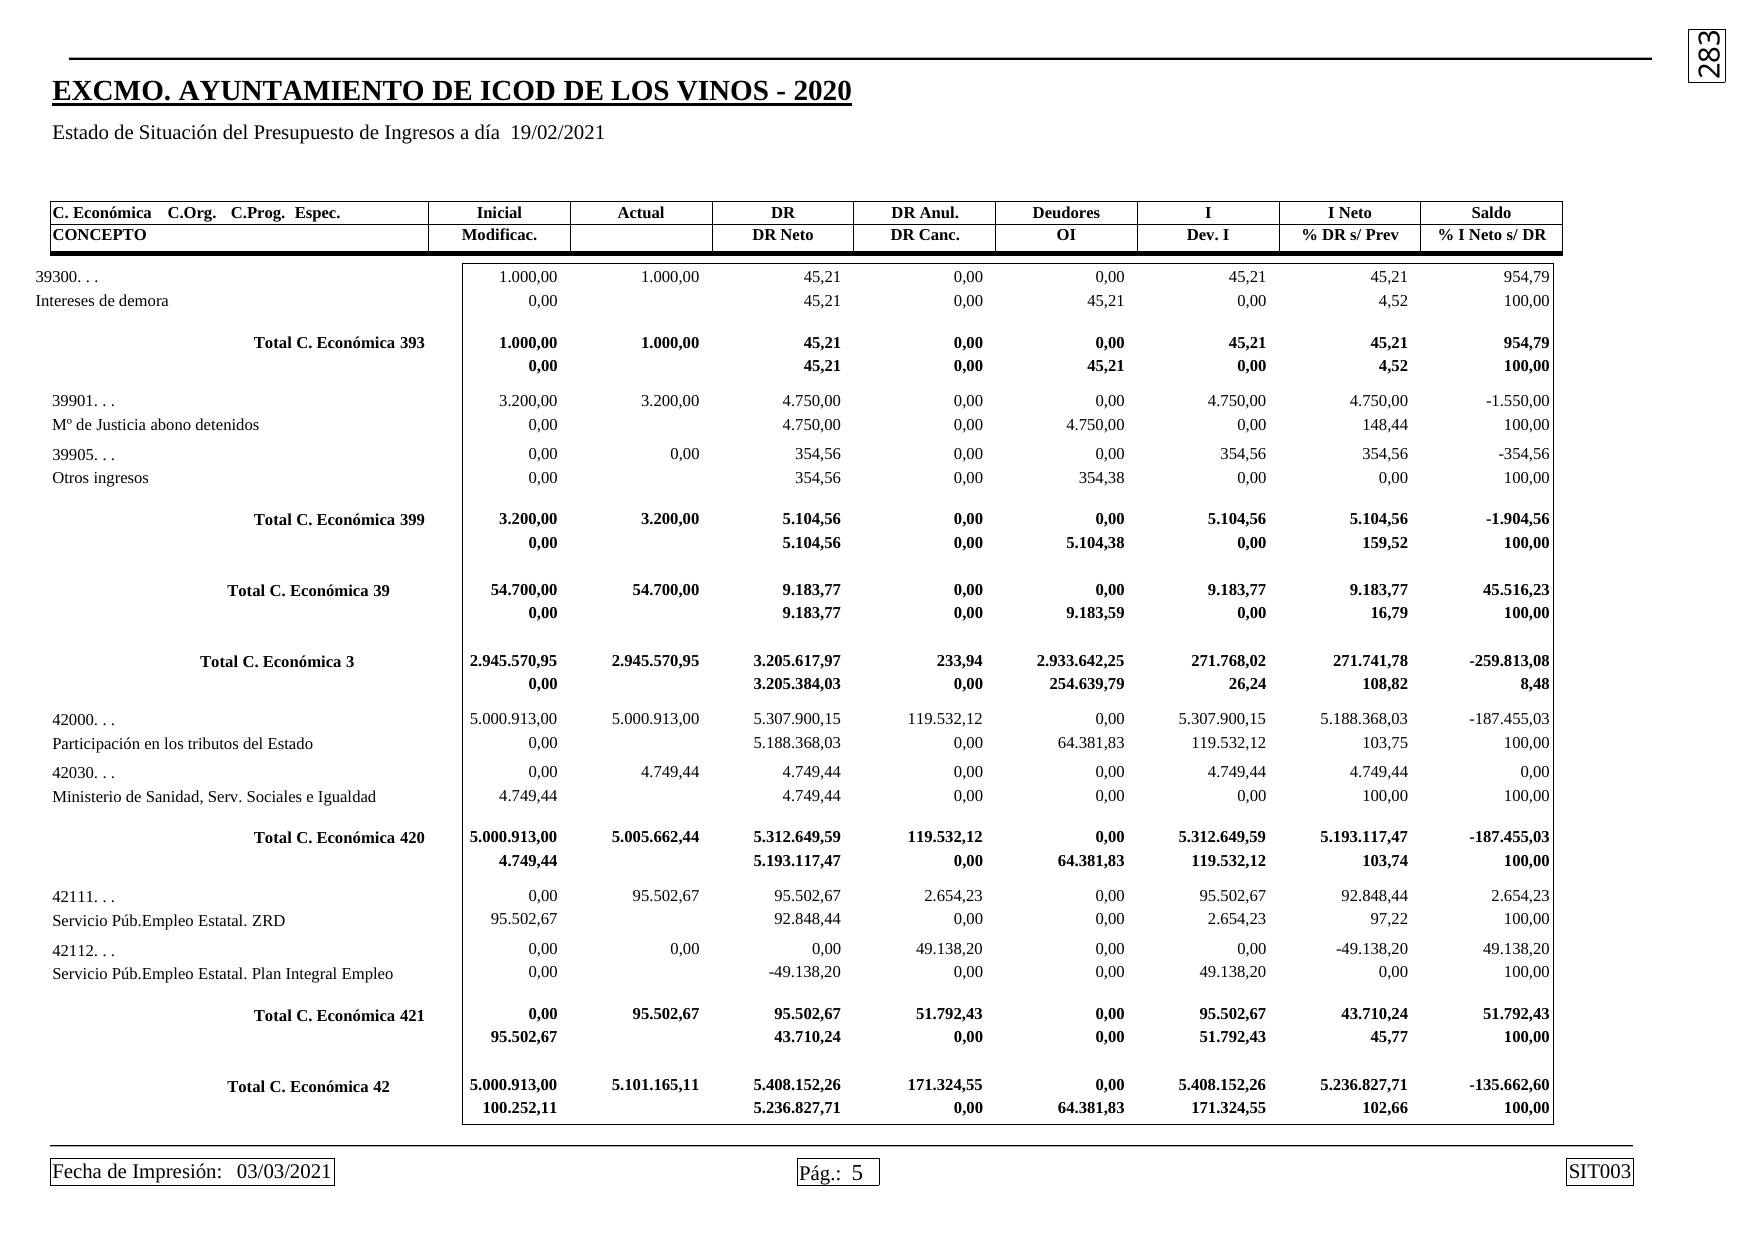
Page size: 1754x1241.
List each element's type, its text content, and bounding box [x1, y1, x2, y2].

table_cell OI [996, 225, 1137, 251]
table_cell 54.700,00 [583, 566, 725, 601]
table_cell 100,00 [1292, 784, 1437, 816]
text [1554, 509, 1704, 529]
table_cell 0,00 [1009, 878, 1150, 907]
text 42112. . . [52, 940, 462, 959]
text Total C. Económica 399 [254, 509, 462, 529]
table_cell 100,00 [1438, 1025, 1553, 1061]
text [1554, 940, 1704, 959]
table_cell 5.312.649,59 [725, 816, 873, 849]
table_cell 254.639,79 [1009, 672, 1150, 702]
text [1554, 651, 1704, 671]
table_cell 45,21 [725, 354, 873, 383]
table_cell 9.183,77 [725, 601, 873, 637]
table_cell 43.710,24 [1292, 993, 1437, 1025]
table_cell 100,00 [1438, 289, 1553, 322]
table_cell -354,56 [1438, 439, 1553, 466]
table_cell 26,24 [1150, 672, 1292, 702]
table_cell [583, 1025, 725, 1061]
table_cell 45,21 [1009, 354, 1150, 383]
table_cell -1.550,00 [1438, 384, 1553, 413]
text Intereses de demora [35, 291, 462, 310]
text [1554, 291, 1704, 310]
table_cell 0,00 [873, 907, 1008, 934]
table_cell 0,00 [1009, 784, 1150, 816]
table_header Actual [571, 202, 712, 224]
table_cell 0,00 [1009, 498, 1150, 531]
table_cell 148,44 [1292, 413, 1437, 439]
table_cell 95.502,67 [725, 993, 873, 1025]
text Estado de Situación del Presupuesto de Ingresos a día 19/02/2021 [52, 120, 1704, 144]
table_cell 0,00 [1009, 1025, 1150, 1061]
table_cell 9.183,77 [1292, 566, 1437, 601]
text [463, 1076, 1553, 1096]
table_cell 16,79 [1292, 601, 1437, 637]
table_cell [583, 731, 725, 757]
table_cell 3.205.617,97 [725, 637, 873, 672]
table_cell 0,00 [583, 439, 725, 466]
table_cell 5.307.900,15 [1150, 702, 1292, 731]
table_cell 100,00 [1438, 466, 1553, 498]
table_cell 0,00 [463, 601, 583, 637]
table_cell 95.502,67 [463, 1025, 583, 1061]
table_cell 5.104,56 [1150, 498, 1292, 531]
table_header 45,21 [1150, 264, 1292, 289]
table_cell 0,00 [1292, 466, 1437, 498]
table_cell 0,00 [873, 566, 1008, 601]
text [1554, 1005, 1704, 1024]
text Servicio Púb.Empleo Estatal. ZRD [52, 911, 462, 930]
table_cell 4.750,00 [1150, 384, 1292, 413]
table_cell 45,21 [1009, 289, 1150, 322]
table_cell 5.104,56 [1292, 498, 1437, 531]
table_cell -187.455,03 [1438, 702, 1553, 731]
table_cell 4.749,44 [725, 757, 873, 784]
table_cell 0,00 [1009, 816, 1150, 849]
table_cell 5.236.827,71 [1292, 1061, 1437, 1096]
text 283 [1689, 31, 1724, 82]
table_cell 64.381,83 [1009, 731, 1150, 757]
table_cell 119.532,12 [873, 702, 1008, 731]
table_cell 97,22 [1292, 907, 1437, 934]
table_cell 354,56 [1292, 439, 1437, 466]
table_cell 95.502,67 [463, 907, 583, 934]
text [463, 1005, 1553, 1024]
table_cell 354,38 [1009, 466, 1150, 498]
table_cell 100,00 [1438, 907, 1553, 934]
table_cell 5.193.117,47 [725, 849, 873, 878]
table_cell 100,00 [1438, 413, 1553, 439]
table_cell 0,00 [873, 672, 1008, 702]
text Total C. Económica 39 [227, 580, 462, 599]
table_cell 0,00 [1009, 1061, 1150, 1096]
table_cell 54.700,00 [463, 566, 583, 601]
table_cell 0,00 [873, 289, 1008, 322]
table_cell 354,56 [725, 466, 873, 498]
table_cell 271.768,02 [1150, 637, 1292, 672]
table_cell 2.654,23 [1438, 878, 1553, 907]
table_cell 233,94 [873, 637, 1008, 672]
table_header 0,00 [873, 264, 1008, 289]
table_cell [583, 413, 725, 439]
table_cell 0,00 [1150, 413, 1292, 439]
table_cell 49.138,20 [1438, 934, 1553, 960]
table_header 954,79 [1438, 264, 1553, 289]
text Mº de Justicia abono detenidos [52, 415, 462, 434]
table_header DR Anul. [854, 202, 995, 224]
table_cell 171.324,55 [1150, 1096, 1292, 1123]
table_cell 0,00 [1009, 960, 1150, 993]
table_cell 0,00 [1009, 322, 1150, 354]
table_cell 5.312.649,59 [1150, 816, 1292, 849]
text [1554, 468, 1704, 487]
table_header DR [713, 202, 853, 224]
table_cell 2.933.642,25 [1009, 637, 1150, 672]
table_cell 45.516,23 [1438, 566, 1553, 601]
table_cell 100,00 [1438, 784, 1553, 816]
table_cell 4.750,00 [725, 384, 873, 413]
table_cell 4.750,00 [1009, 413, 1150, 439]
table_cell 4.749,44 [463, 784, 583, 816]
text Total C. Económica 3 [200, 651, 462, 671]
text 39901. . . [52, 391, 462, 410]
table_cell 95.502,67 [1150, 878, 1292, 907]
table_cell -135.662,60 [1438, 1061, 1553, 1096]
table_cell [583, 289, 725, 322]
table_cell 5.000.913,00 [463, 1061, 583, 1096]
table_cell 95.502,67 [725, 878, 873, 907]
table_cell 45,77 [1292, 1025, 1437, 1061]
text [463, 887, 1553, 906]
table_cell [583, 354, 725, 383]
table_cell % I Neto s/ DR [1421, 225, 1562, 251]
table_cell 1.000,00 [583, 322, 725, 354]
text [1554, 444, 1704, 464]
table_cell 0,00 [1009, 993, 1150, 1025]
table_cell 0,00 [873, 531, 1008, 566]
table_cell -49.138,20 [725, 960, 873, 993]
table_cell 100,00 [1438, 849, 1553, 878]
table_cell 271.741,78 [1292, 637, 1437, 672]
table_cell 9.183,59 [1009, 601, 1150, 637]
table_cell 92.848,44 [1292, 878, 1437, 907]
text Total C. Económica 393 [254, 332, 462, 352]
text Total C. Económica 42 [227, 1076, 462, 1096]
table_cell 0,00 [463, 960, 583, 993]
table_cell 5.104,56 [725, 498, 873, 531]
subtitle EXCMO. AYUNTAMIENTO DE ICOD DE LOS VINOS - 2020 [52, 73, 1704, 107]
table_header 1.000,00 [583, 264, 725, 289]
table_cell 0,00 [1150, 784, 1292, 816]
table_cell 100,00 [1438, 531, 1553, 566]
table_cell [583, 531, 725, 566]
table_cell 0,00 [873, 601, 1008, 637]
table_cell 5.000.913,00 [463, 816, 583, 849]
table_cell DR Neto [713, 225, 853, 251]
table_cell 2.945.570,95 [583, 637, 725, 672]
table_cell 51.792,43 [1150, 1025, 1292, 1061]
text [1554, 763, 1704, 782]
table_cell 95.502,67 [583, 993, 725, 1025]
table_cell 0,00 [873, 784, 1008, 816]
table_cell 5.000.913,00 [463, 702, 583, 731]
table_cell [583, 849, 725, 878]
table_cell 119.532,12 [1150, 731, 1292, 757]
table_cell 43.710,24 [725, 1025, 873, 1061]
table_cell 0,00 [463, 878, 583, 907]
table_cell 2.654,23 [873, 878, 1008, 907]
text Servicio Púb.Empleo Estatal. Plan Integral Empleo [52, 964, 462, 983]
table_cell 159,52 [1292, 531, 1437, 566]
table_cell 100.252,11 [463, 1096, 583, 1123]
table_header I [1138, 202, 1279, 224]
table_cell 5.236.827,71 [725, 1096, 873, 1123]
table_cell 4.749,44 [1292, 757, 1437, 784]
table_cell 4.749,44 [725, 784, 873, 816]
table_cell 354,56 [725, 439, 873, 466]
text [1554, 887, 1704, 906]
table_cell 0,00 [1150, 601, 1292, 637]
text [1554, 710, 1704, 729]
table_cell 0,00 [1009, 757, 1150, 784]
table_cell 3.200,00 [463, 498, 583, 531]
text [463, 940, 1553, 959]
text Ministerio de Sanidad, Serv. Sociales e Igualdad [52, 787, 462, 806]
table_cell 3.200,00 [583, 384, 725, 413]
table_cell CONCEPTO [51, 225, 428, 251]
table_cell 0,00 [1009, 384, 1150, 413]
table_cell 354,56 [1150, 439, 1292, 466]
table_cell 954,79 [1438, 322, 1553, 354]
table_cell 100,00 [1438, 354, 1553, 383]
table_cell 0,00 [873, 384, 1008, 413]
table_cell 5.101.165,11 [583, 1061, 725, 1096]
text [1554, 267, 1704, 286]
table_cell [583, 784, 725, 816]
table_cell 100,00 [1438, 1096, 1553, 1123]
table_cell 0,00 [1009, 907, 1150, 934]
text [1554, 911, 1704, 930]
table_cell 4,52 [1292, 289, 1437, 322]
table_cell 0,00 [1150, 531, 1292, 566]
table_cell 5.104,56 [725, 531, 873, 566]
table_cell Dev. I [1138, 225, 1279, 251]
text 42030. . . [52, 763, 462, 782]
table_header Inicial [429, 202, 570, 224]
table_cell 5.193.117,47 [1292, 816, 1437, 849]
text Total C. Económica 421 [254, 1005, 462, 1024]
table_cell 0,00 [873, 354, 1008, 383]
table_cell Modificac. [429, 225, 570, 251]
table_cell 102,66 [1292, 1096, 1437, 1123]
table_cell 5.188.368,03 [725, 731, 873, 757]
table_cell 0,00 [463, 531, 583, 566]
table_cell 119.532,12 [1150, 849, 1292, 878]
table_cell 0,00 [873, 322, 1008, 354]
table_cell 5.408.152,26 [725, 1061, 873, 1096]
text [1554, 332, 1704, 352]
table_cell -187.455,03 [1438, 816, 1553, 849]
table_cell 8,48 [1438, 672, 1553, 702]
table_cell 0,00 [873, 439, 1008, 466]
table_cell 64.381,83 [1009, 1096, 1150, 1123]
table_cell 4.749,44 [463, 849, 583, 878]
table_cell 4.749,44 [1150, 757, 1292, 784]
text Participación en los tributos del Estado [52, 733, 462, 753]
table_cell 9.183,77 [725, 566, 873, 601]
table_header 45,21 [725, 264, 873, 289]
table_cell 0,00 [463, 934, 583, 960]
table_cell 4.750,00 [1292, 384, 1437, 413]
table_cell 100,00 [1438, 960, 1553, 993]
table_cell 0,00 [873, 413, 1008, 439]
table_cell 0,00 [1009, 934, 1150, 960]
table_cell 45,21 [1150, 322, 1292, 354]
table_cell 0,00 [1009, 439, 1150, 466]
table_cell 5.005.662,44 [583, 816, 725, 849]
text 39905. . . [52, 444, 462, 464]
table_cell 45,21 [725, 289, 873, 322]
table_cell % DR s/ Prev [1280, 225, 1420, 251]
table_cell 2.945.570,95 [463, 637, 583, 672]
text [1554, 964, 1704, 983]
table_cell 100,00 [1438, 601, 1553, 637]
table_cell 0,00 [463, 757, 583, 784]
table_cell 0,00 [463, 993, 583, 1025]
text 39300. . . [35, 267, 462, 286]
table_header C. Económica C.Org. C.Prog. Espec. [51, 202, 428, 224]
table_cell 0,00 [463, 289, 583, 322]
table_cell 49.138,20 [873, 934, 1008, 960]
text Otros ingresos [52, 468, 462, 487]
table_cell 0,00 [873, 466, 1008, 498]
table_cell -259.813,08 [1438, 637, 1553, 672]
text [463, 964, 1553, 983]
table_header 1.000,00 [463, 264, 583, 289]
table_cell 0,00 [873, 498, 1008, 531]
table_cell [583, 1096, 725, 1123]
table_cell -49.138,20 [1292, 934, 1437, 960]
table_cell 5.188.368,03 [1292, 702, 1437, 731]
table_cell 1.000,00 [463, 322, 583, 354]
table_cell 0,00 [873, 960, 1008, 993]
table_cell 0,00 [463, 672, 583, 702]
text [1554, 828, 1704, 847]
table_cell DR Canc. [854, 225, 995, 251]
table_cell 0,00 [873, 731, 1008, 757]
table_cell 100,00 [1438, 731, 1553, 757]
text Total C. Económica 420 [254, 828, 462, 847]
table_cell 51.792,43 [1438, 993, 1553, 1025]
table_cell 0,00 [463, 439, 583, 466]
table_cell 0,00 [1009, 566, 1150, 601]
table_cell 4,52 [1292, 354, 1437, 383]
table_cell -1.904,56 [1438, 498, 1553, 531]
table_cell 45,21 [1292, 322, 1437, 354]
text [463, 911, 1553, 930]
table_cell [583, 601, 725, 637]
table_cell 0,00 [463, 731, 583, 757]
table_cell 119.532,12 [873, 816, 1008, 849]
table_cell 95.502,67 [583, 878, 725, 907]
table_header Saldo [1421, 202, 1562, 224]
table_cell 171.324,55 [873, 1061, 1008, 1096]
text [1554, 415, 1704, 434]
table_cell 103,75 [1292, 731, 1437, 757]
table_cell 45,21 [725, 322, 873, 354]
text [1554, 391, 1704, 410]
table_cell 5.408.152,26 [1150, 1061, 1292, 1096]
text [1554, 580, 1704, 599]
text 42000. . . [52, 710, 462, 729]
table_cell 4.749,44 [583, 757, 725, 784]
table_cell 51.792,43 [873, 993, 1008, 1025]
table_header I Neto [1280, 202, 1420, 224]
text [1554, 733, 1704, 753]
table_header Deudores [996, 202, 1137, 224]
table_cell 0,00 [1150, 934, 1292, 960]
table_cell 103,74 [1292, 849, 1437, 878]
table_header 0,00 [1009, 264, 1150, 289]
table_cell 0,00 [583, 934, 725, 960]
table_header 45,21 [1292, 264, 1437, 289]
table_cell 9.183,77 [1150, 566, 1292, 601]
table_cell 5.104,38 [1009, 531, 1150, 566]
table_cell 0,00 [463, 413, 583, 439]
table_cell 0,00 [463, 354, 583, 383]
table_cell 0,00 [1150, 466, 1292, 498]
table_cell 5.307.900,15 [725, 702, 873, 731]
table_cell 5.000.913,00 [583, 702, 725, 731]
table_cell 0,00 [1438, 757, 1553, 784]
table_cell 108,82 [1292, 672, 1437, 702]
table_cell 92.848,44 [725, 907, 873, 934]
table_cell 0,00 [725, 934, 873, 960]
table_cell 0,00 [873, 849, 1008, 878]
table_cell [583, 960, 725, 993]
text [1554, 1076, 1704, 1096]
table_cell 0,00 [873, 757, 1008, 784]
table_cell [583, 466, 725, 498]
table_cell 0,00 [1009, 702, 1150, 731]
table_cell 95.502,67 [1150, 993, 1292, 1025]
table_cell 3.200,00 [583, 498, 725, 531]
table_cell 0,00 [1150, 289, 1292, 322]
text 42111. . . [52, 887, 462, 906]
table_cell [583, 672, 725, 702]
table_cell 0,00 [873, 1096, 1008, 1123]
table_cell 2.654,23 [1150, 907, 1292, 934]
table_cell 64.381,83 [1009, 849, 1150, 878]
table_cell 0,00 [873, 1025, 1008, 1061]
table_cell 49.138,20 [1150, 960, 1292, 993]
table_cell [571, 225, 712, 251]
table_cell [583, 907, 725, 934]
table_cell 0,00 [1150, 354, 1292, 383]
table_cell 0,00 [1292, 960, 1437, 993]
table_cell 3.200,00 [463, 384, 583, 413]
table_cell 4.750,00 [725, 413, 873, 439]
text [1554, 787, 1704, 806]
table_cell 0,00 [463, 466, 583, 498]
table_cell 3.205.384,03 [725, 672, 873, 702]
